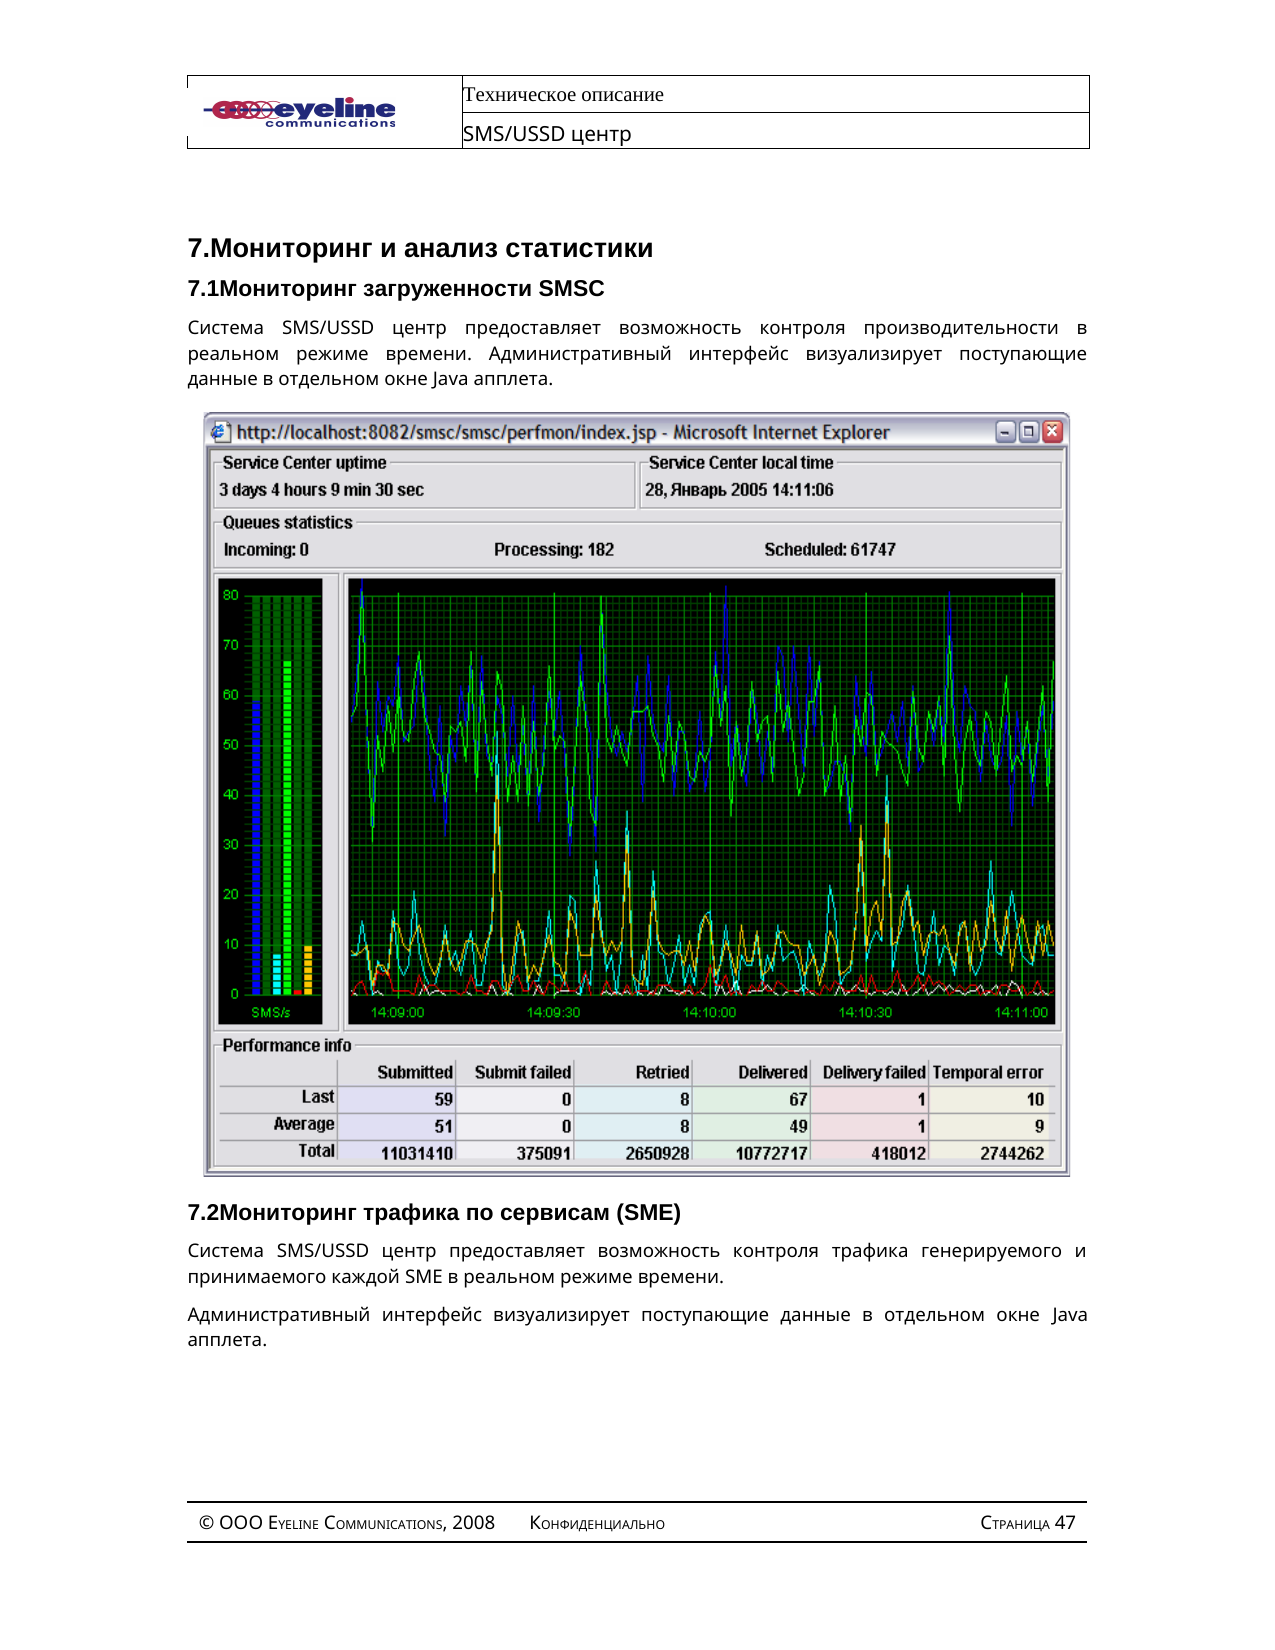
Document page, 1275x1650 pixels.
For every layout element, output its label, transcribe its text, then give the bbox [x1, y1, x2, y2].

text Административный интерфейс визуализирует поступающие данные в отдельном окне Java апплета. [187, 1301, 1088, 1352]
subtitle Мониторинг загруженности SMSC [187, 275, 1088, 302]
picture [203, 412, 1071, 1177]
picture [203, 97, 396, 127]
text Система SMS/USSD центр предоставляет возможность контроля производительности в реальном режиме времени. Административный интерфейс визуализирует поступающие данные в отдельном окне Java апплета. [187, 314, 1088, 391]
subtitle Мониторинг и анализ статистики [187, 232, 1088, 263]
subtitle Мониторинг трафика по сервисам (SME) [187, 1199, 1088, 1225]
text Система SMS/USSD центр предоставляет возможность контроля трафика генерируемого и принимаемого каждой SME в реальном режиме времени. [187, 1237, 1088, 1288]
